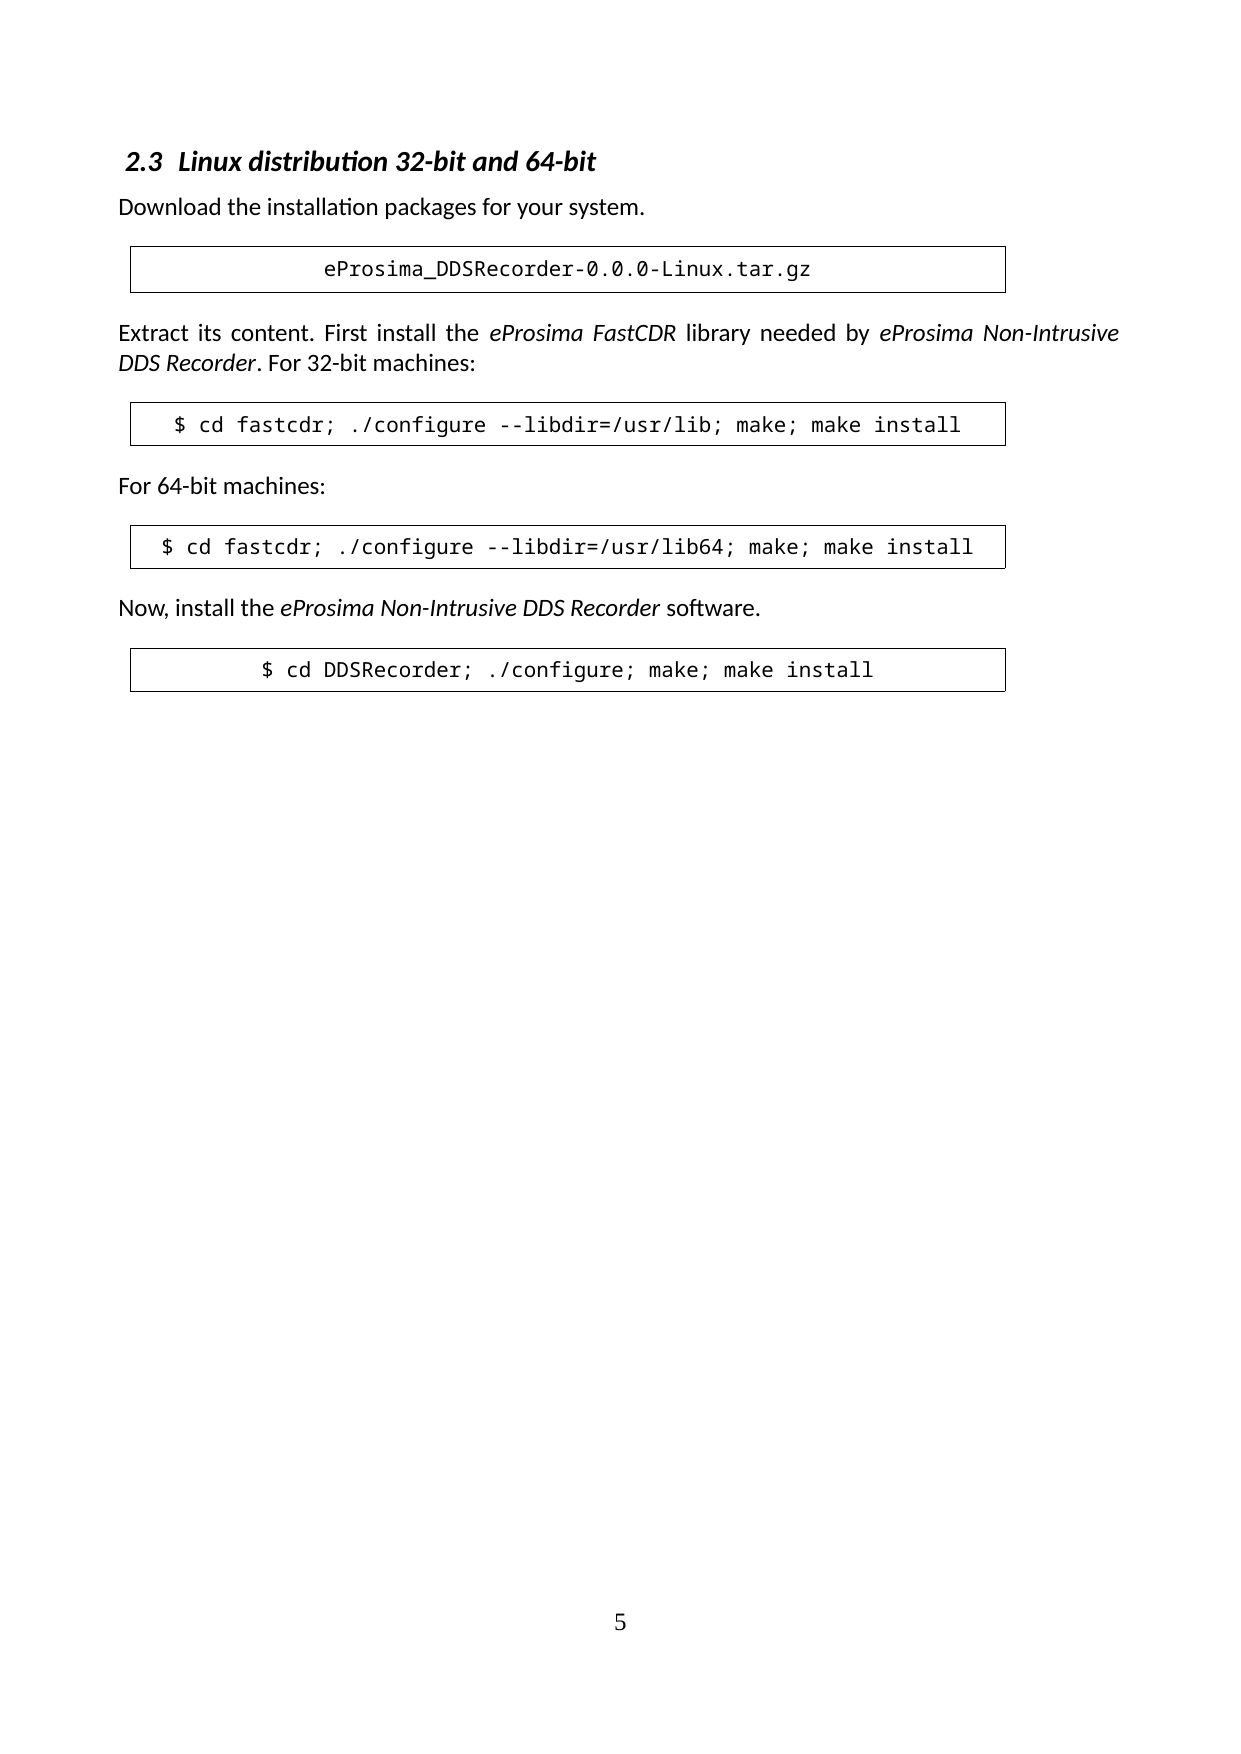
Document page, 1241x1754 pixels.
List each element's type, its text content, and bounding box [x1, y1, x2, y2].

text Now, install the eProsima Non-Intrusive DDS Recorder software. [118, 593, 1122, 623]
text eProsima_DDSRecorder-0.0.0-Linux.tar.gz [145, 254, 990, 282]
text For 64-bit machines: [118, 470, 1122, 501]
text $ cd fastcdr; ./configure --libdir=/usr/lib64; make; make install [145, 532, 990, 561]
text Extract its content. First install the eProsima FastCDR library needed by eProsima Non-Intrusive DDS Recorder. For 32-bit machines: [118, 317, 1122, 378]
text $ cd DDSRecorder; ./configure; make; make install [145, 655, 990, 683]
text Download the installation packages for your system. [118, 191, 1122, 222]
text $ cd fastcdr; ./configure --libdir=/usr/lib; make; make install [145, 410, 990, 438]
subtitle Linux distribution 32-bit and 64-bit [118, 143, 1122, 179]
